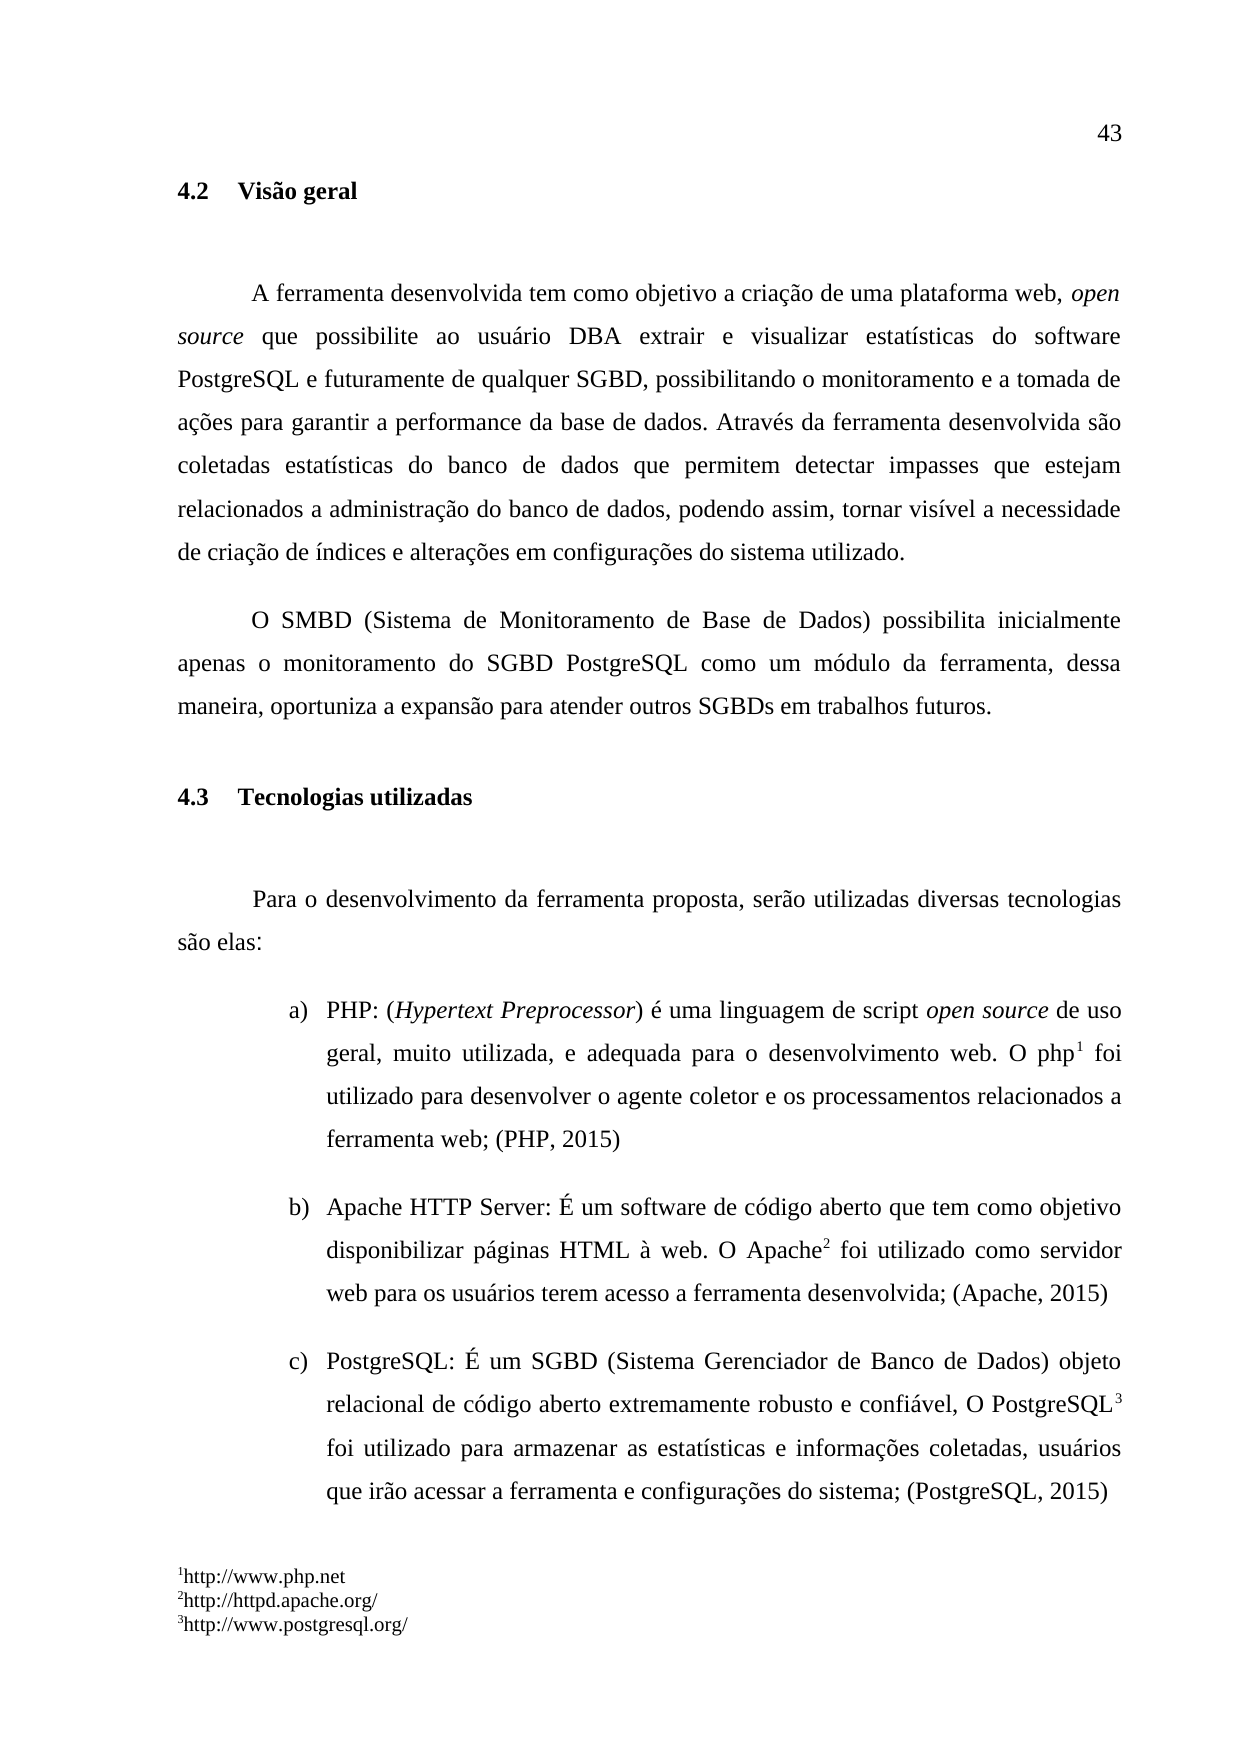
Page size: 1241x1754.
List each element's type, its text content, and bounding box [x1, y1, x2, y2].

list PostgreSQL: É um SGBD (Sistema Gerenciador de Banco de Dados) objeto relacional de código aberto extremamente robusto e confiável, O PostgreSQL foi utilizado para armazenar as estatísticas e informações coletadas, usuários que irão acessar a ferramenta e configurações do sistema; (PostgreSQL, 2015) [288, 1346, 1122, 1504]
text Para o desenvolvimento da ferramenta proposta, serão utilizadas diversas tecnologias são elas: [177, 884, 1122, 956]
list PHP: (Hypertext Preprocessor) é uma linguagem de script open source de uso geral, muito utilizada, e adequada para o desenvolvimento web. O php foi utilizado para desenvolver o agente coletor e os processamentos relacionados a ferramenta web; (PHP, 2015) [288, 995, 1122, 1153]
list Visão geral [177, 176, 1122, 205]
list http://www.php.net [177, 1564, 1122, 1588]
list Tecnologias utilizadas [177, 782, 1122, 811]
list Apache HTTP Server: É um software de código aberto que tem como objetivo disponibilizar páginas HTML à web. O Apache foi utilizado como servidor web para os usuários terem acesso a ferramenta desenvolvida; (Apache, 2015) [288, 1192, 1122, 1307]
text A ferramenta desenvolvida tem como objetivo a criação de uma plataforma web, open source que possibilite ao usuário DBA extrair e visualizar estatísticas do software PostgreSQL e futuramente de qualquer SGBD, possibilitando o monitoramento e a tomada de ações para garantir a performance da base de dados. Através da ferramenta desenvolvida são coletadas estatísticas do banco de dados que permitem detectar impasses que estejam relacionados a administração do banco de dados, podendo assim, tornar visível a necessidade de criação de índices e alterações em configurações do sistema utilizado. [177, 278, 1122, 566]
list http://www.postgresql.org/ [177, 1612, 1122, 1636]
list http://httpd.apache.org/ [177, 1588, 1122, 1612]
text O SMBD (Sistema de Monitoramento de Base de Dados) possibilita inicialmente apenas o monitoramento do SGBD PostgreSQL como um módulo da ferramenta, dessa maneira, oportuniza a expansão para atender outros SGBDs em trabalhos futuros. [177, 605, 1122, 720]
